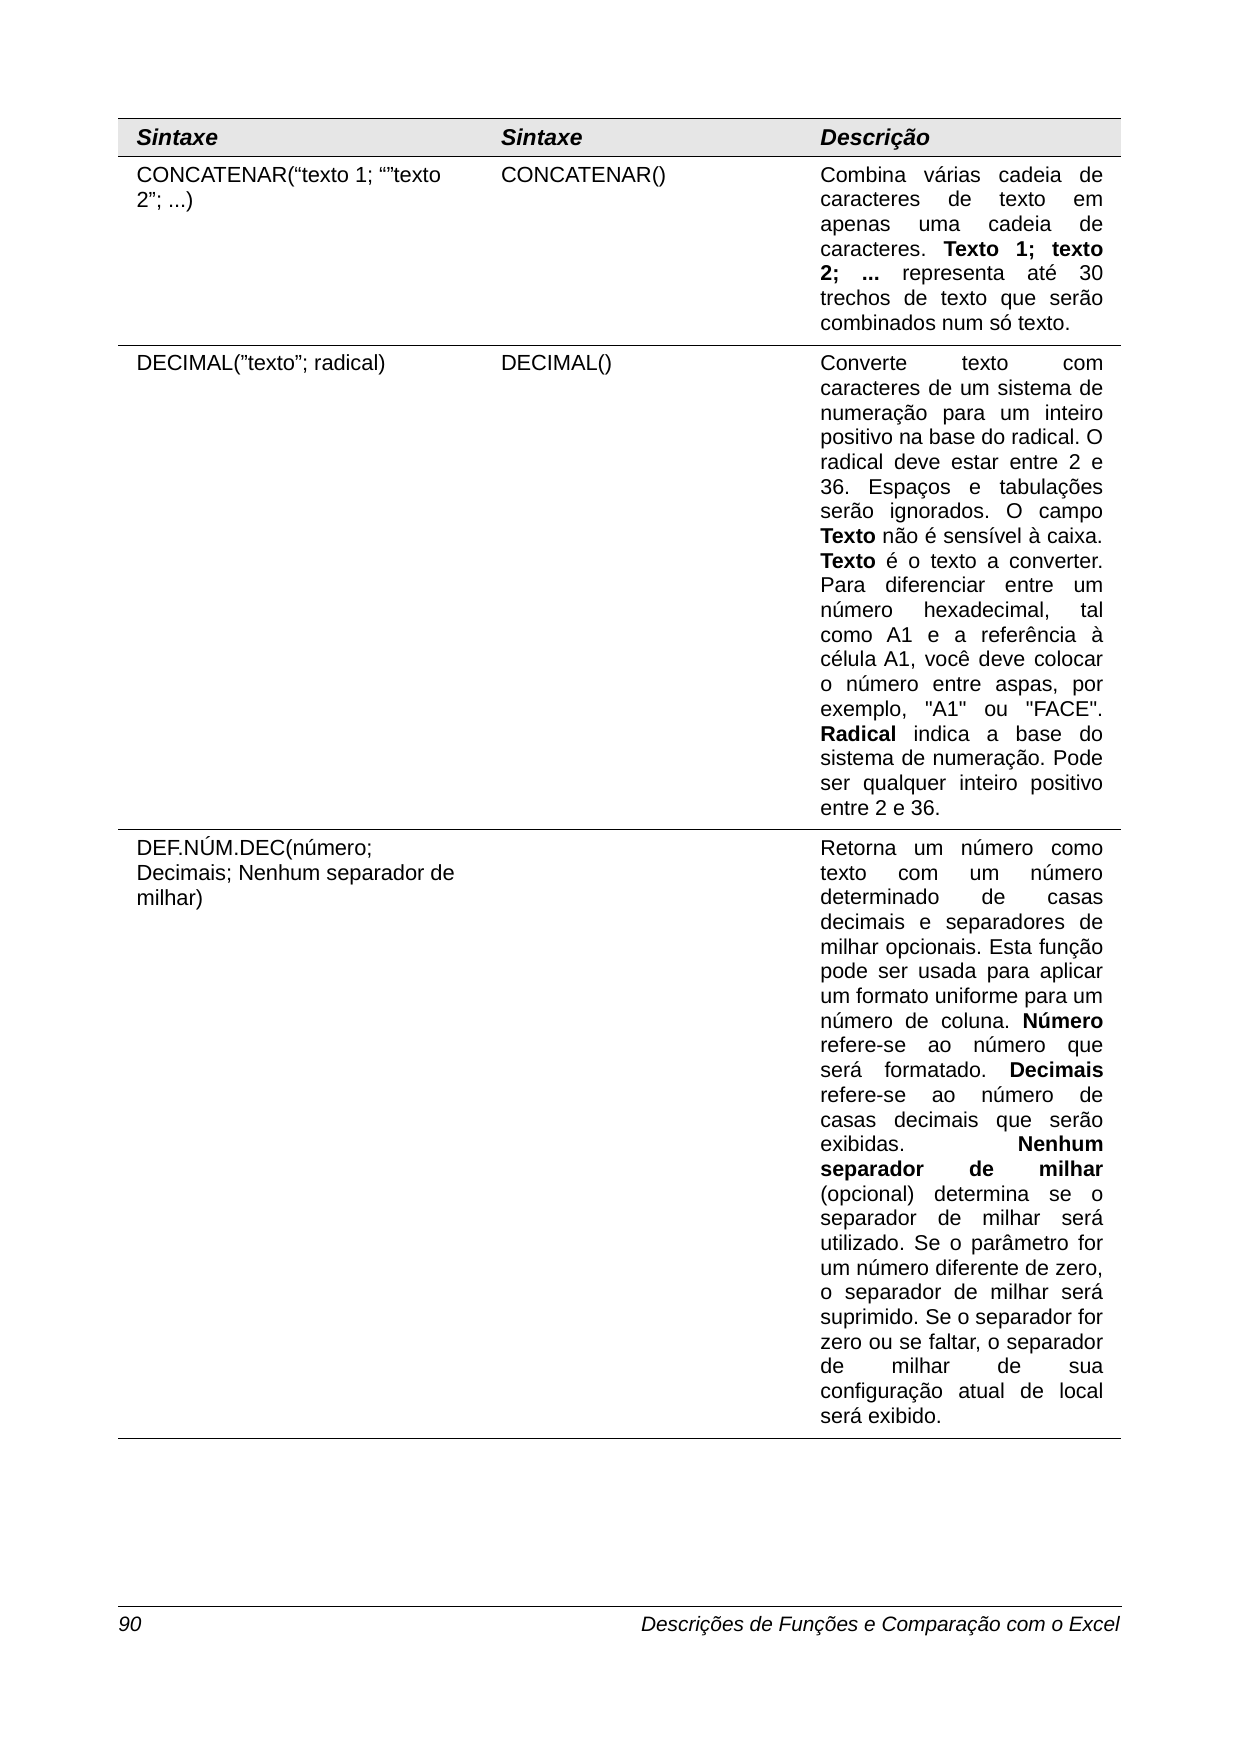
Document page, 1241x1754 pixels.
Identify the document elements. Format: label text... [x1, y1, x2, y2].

table_cell [483, 830, 802, 1438]
table_header Sintaxe [483, 119, 802, 156]
table_cell Converte texto com caracteres de um sistema de numeração para um inteiro positivo na base do radical. O radical deve estar entre 2 e 36. Espaços e tabulações serão ignorados. O campo Texto não é sensível à caixa. Texto é o texto a converter. Para diferenciar entre um número hexadecimal, tal como A1 e a referência à célula A1, você deve colocar o número entre aspas, por exemplo, "A1" ou "FACE". Radical indica a base do sistema de numeração. Pode ser qualquer inteiro positivo entre 2 e 36. [802, 346, 1121, 829]
table_header Sintaxe [118, 119, 483, 156]
table_cell DECIMAL(”texto”; radical) [118, 346, 483, 829]
table_cell DEF.NÚM.DEC(número; Decimais; Nenhum separador de milhar) [118, 830, 483, 1438]
table_cell CONCATENAR(“texto 1; “”texto 2”; ...) [118, 157, 483, 344]
table_cell Retorna um número como texto com um número determinado de casas decimais e separadores de milhar opcionais. Esta função pode ser usada para aplicar um formato uniforme para um número de coluna. Número refere-se ao número que será formatado. Decimais refere-se ao número de casas decimais que serão exibidas. Nenhum separador de milhar (opcional) determina se o separador de milhar será utilizado. Se o parâmetro for um número diferente de zero, o separador de milhar será suprimido. Se o separador for zero ou se faltar, o separador de milhar de sua configuração atual de local será exibido. [802, 830, 1121, 1438]
table_cell CONCATENAR() [483, 157, 802, 344]
table_cell DECIMAL() [483, 346, 802, 829]
table_cell Combina várias cadeia de caracteres de texto em apenas uma cadeia de caracteres. Texto 1; texto 2; ... representa até 30 trechos de texto que serão combinados num só texto. [802, 157, 1121, 344]
table_header Descrição [802, 119, 1121, 156]
